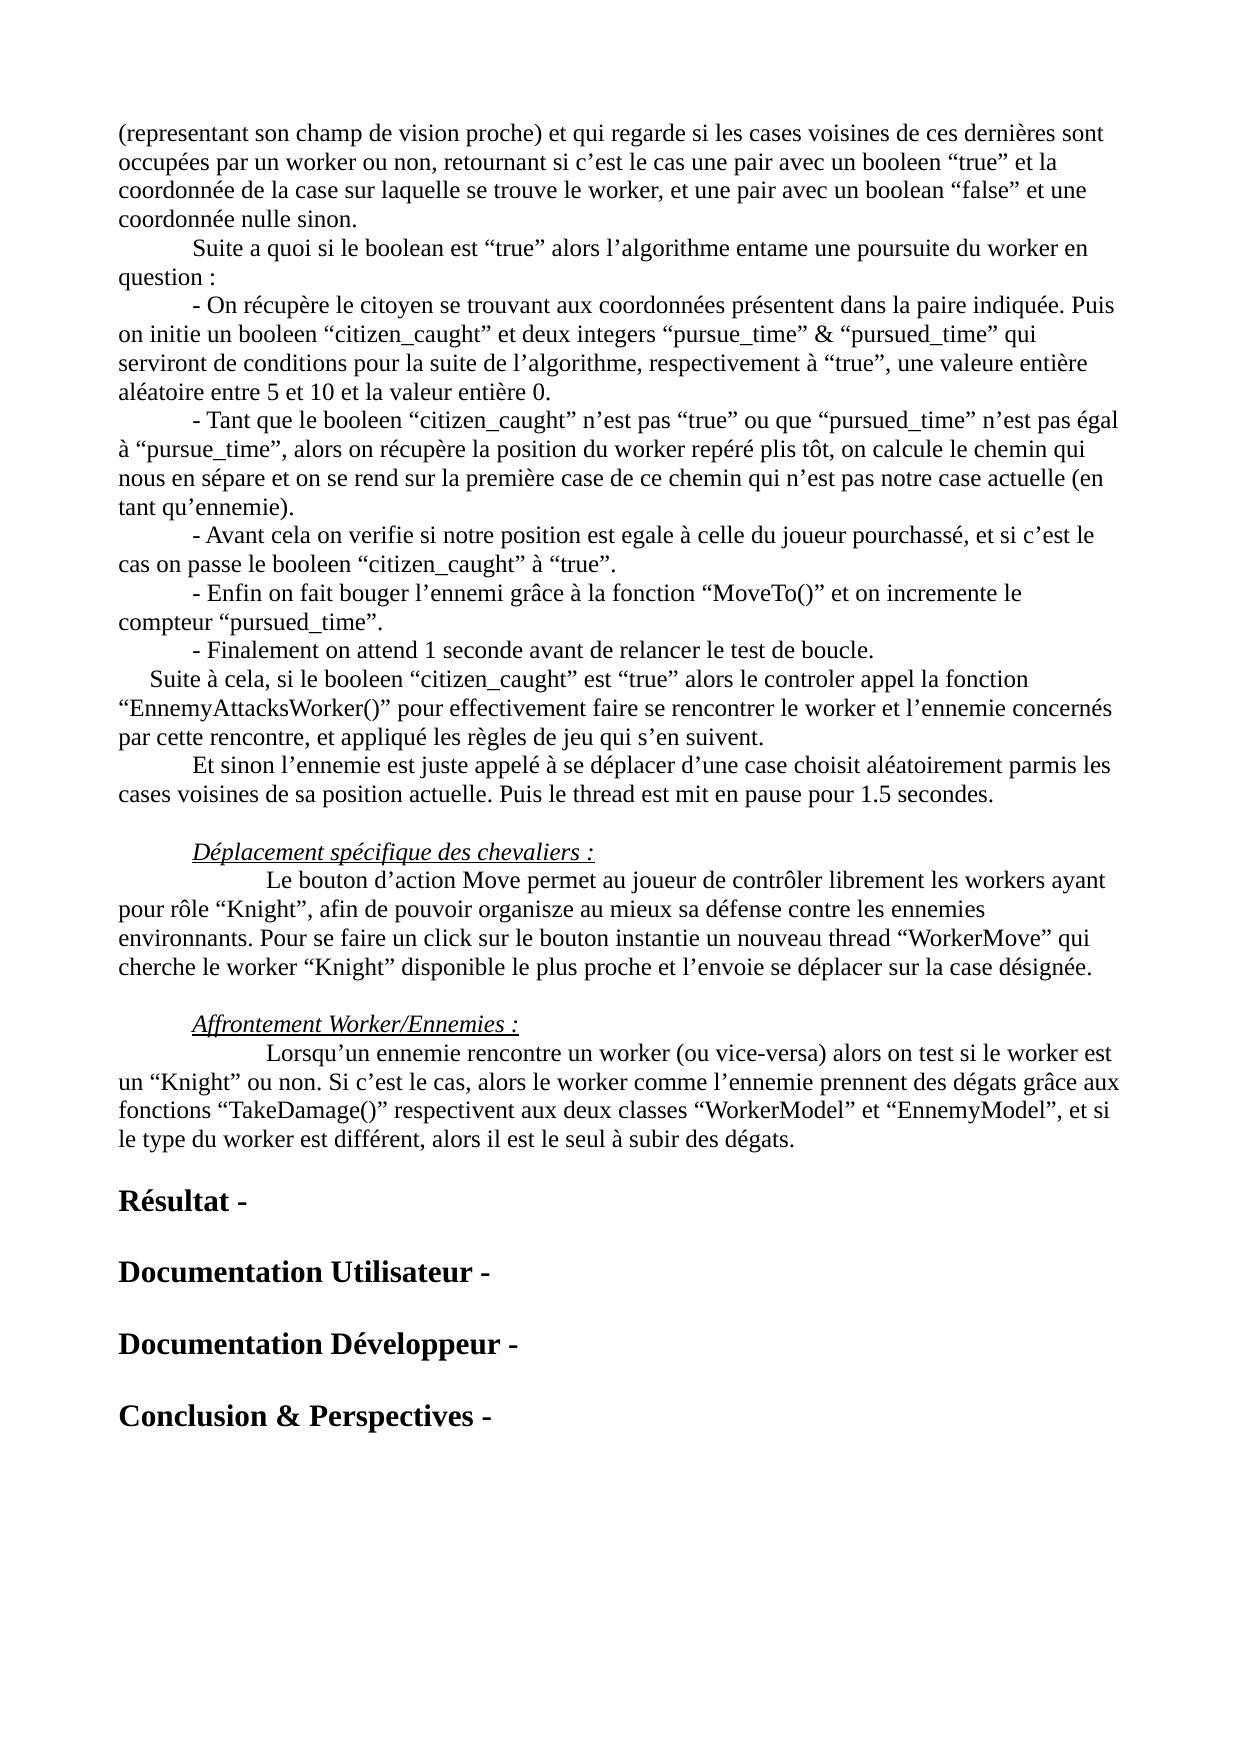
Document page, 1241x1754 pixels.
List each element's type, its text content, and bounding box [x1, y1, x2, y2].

text Conclusion & Perspectives - [118, 1397, 1122, 1433]
text Le bouton d’action Move permet au joueur de contrôler librement les workers ayant pour rôle “Knight”, afin de pouvoir organisze au mieux sa défense contre les ennemies environnants. Pour se faire un click sur le bouton instantie un nouveau thread “WorkerMove” qui cherche le worker “Knight” disponible le plus proche et l’envoie se déplacer sur la case désignée. [118, 866, 1122, 981]
text Suite a quoi si le boolean est “true” alors l’algorithme entame une poursuite du worker en question : [118, 233, 1122, 291]
text - Enfin on fait bouger l’ennemi grâce à la fonction “MoveTo()” et on incremente le compteur “pursued_time”. [118, 578, 1122, 636]
text - Avant cela on verifie si notre position est egale à celle du joueur pourchassé, et si c’est le cas on passe le booleen “citizen_caught” à “true”. [118, 521, 1122, 578]
text (representant son champ de vision proche) et qui regarde si les cases voisines de ces dernières sont occupées par un worker ou non, retournant si c’est le cas une pair avec un booleen “true” et la coordonnée de la case sur laquelle se trouve le worker, et une pair avec un boolean “false” et une coordonnée nulle sinon. [118, 118, 1122, 233]
text Lorsqu’un ennemie rencontre un worker (ou vice-versa) alors on test si le worker est un “Knight” ou non. Si c’est le cas, alors le worker comme l’ennemie prennent des dégats grâce aux fonctions “TakeDamage()” respectivent aux deux classes “WorkerModel” et “EnnemyModel”, et si le type du worker est différent, alors il est le seul à subir des dégats. [118, 1038, 1122, 1153]
text Documentation Développeur - [118, 1326, 1122, 1362]
text - On récupère le citoyen se trouvant aux coordonnées présentent dans la paire indiquée. Puis on initie un booleen “citizen_caught” et deux integers “pursue_time” & “pursued_time” qui serviront de conditions pour la suite de l’algorithme, respectivement à “true”, une valeure entière aléatoire entre 5 et 10 et la valeur entière 0. [118, 291, 1122, 406]
text Suite à cela, si le booleen “citizen_caught” est “true” alors le controler appel la fonction “EnnemyAttacksWorker()” pour effectivement faire se rencontrer le worker et l’ennemie concernés par cette rencontre, et appliqué les règles de jeu qui s’en suivent. [118, 664, 1122, 751]
text - Finalement on attend 1 seconde avant de relancer le test de boucle. [118, 636, 1122, 664]
text Déplacement spécifique des chevaliers : [118, 837, 1122, 866]
text Affrontement Worker/Ennemies : [118, 1009, 1122, 1038]
text Et sinon l’ennemie est juste appelé à se déplacer d’une case choisit aléatoirement parmis les cases voisines de sa position actuelle. Puis le thread est mit en pause pour 1.5 secondes. [118, 751, 1122, 808]
text Résultat - [118, 1182, 1122, 1218]
text - Tant que le booleen “citizen_caught” n’est pas “true” ou que “pursued_time” n’est pas égal à “pursue_time”, alors on récupère la position du worker repéré plis tôt, on calcule le chemin qui nous en sépare et on se rend sur la première case de ce chemin qui n’est pas notre case actuelle (en tant qu’ennemie). [118, 406, 1122, 521]
text Documentation Utilisateur - [118, 1254, 1122, 1290]
